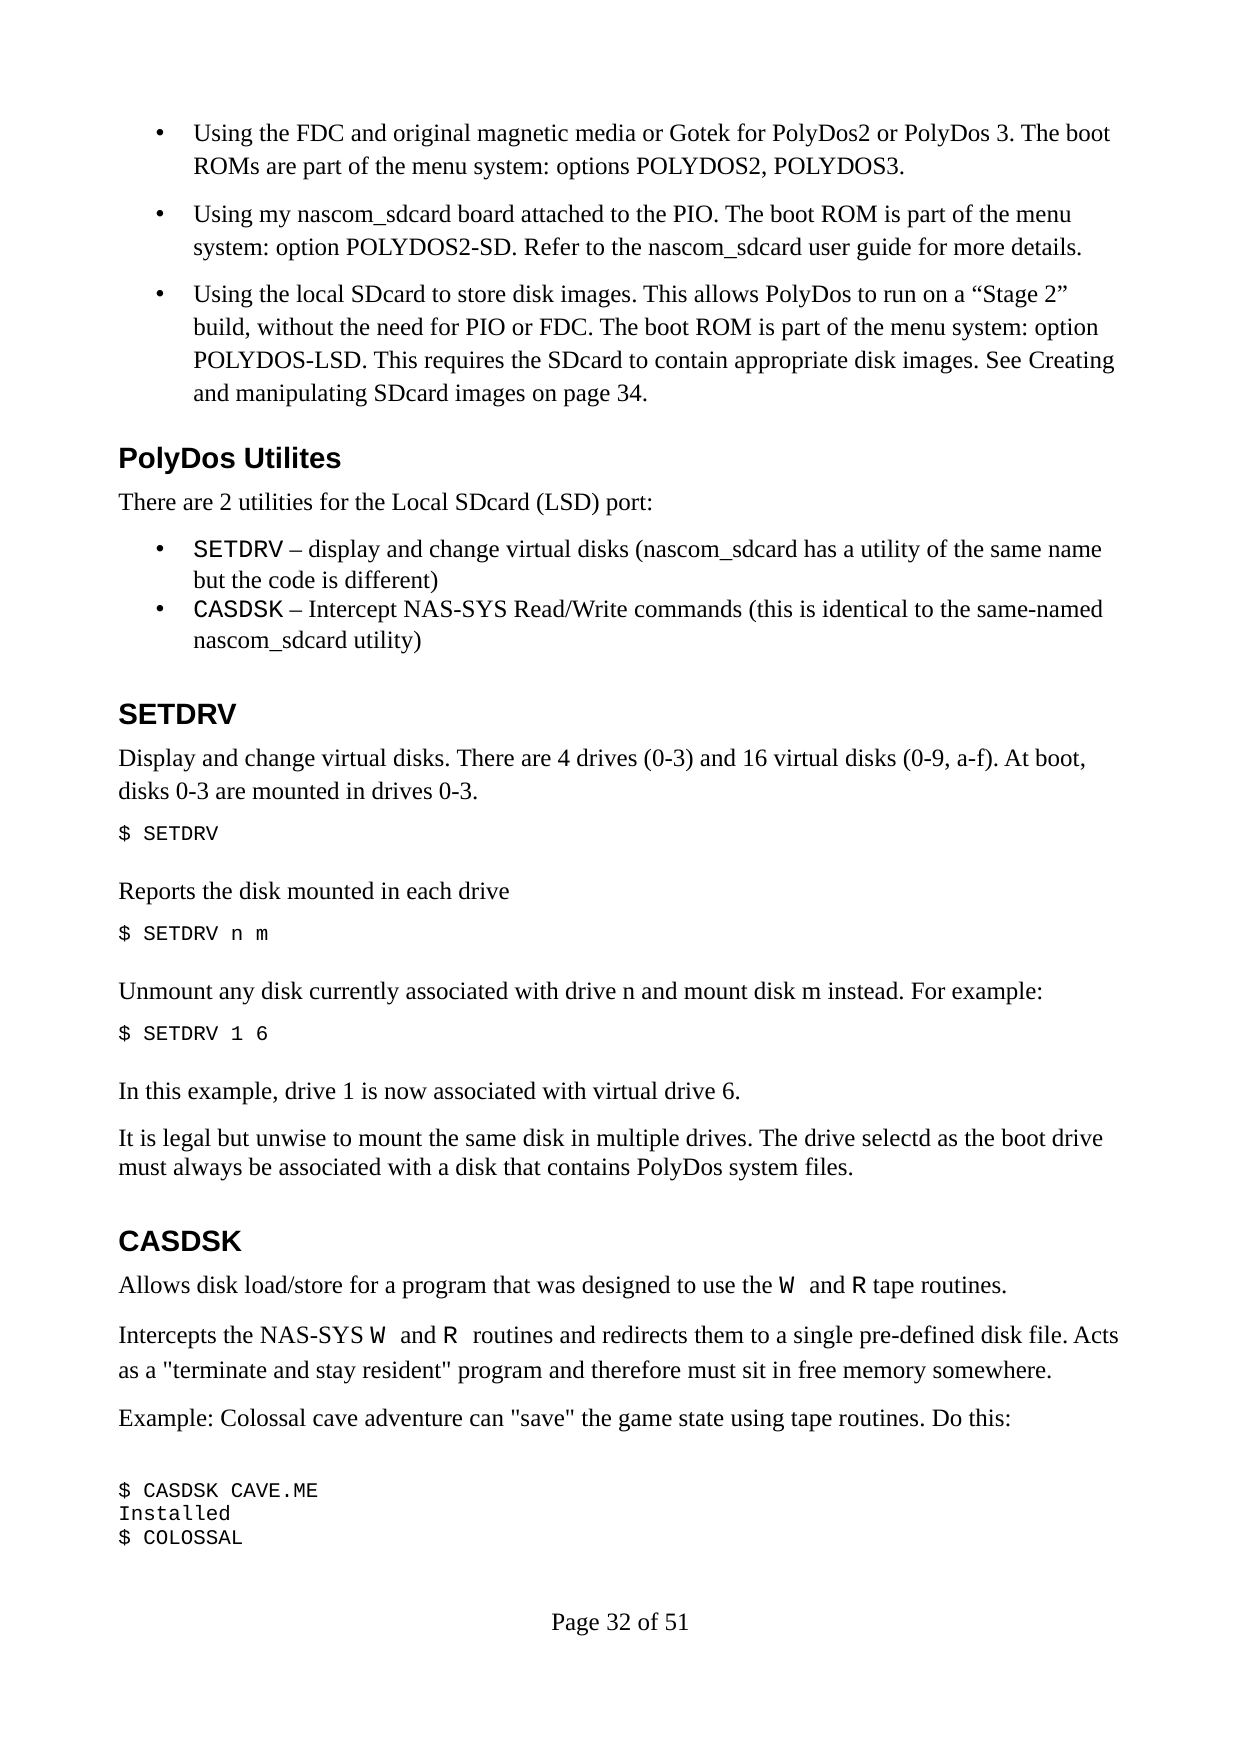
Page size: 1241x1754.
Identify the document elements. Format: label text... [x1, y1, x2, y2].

text Allows disk load/store for a program that was designed to use the W and R tape routines. [118, 1271, 1122, 1301]
list CASDSK – Intercept NAS-SYS Read/Write commands (this is identical to the same-named nascom_sdcard utility) [156, 594, 1122, 654]
text Installed [118, 1503, 1122, 1527]
list SETDRV – display and change virtual disks (nascom_sdcard has a utility of the same name but the code is different) [156, 534, 1122, 594]
text Reports the disk mounted in each drive [118, 876, 1122, 904]
text $ SETDRV 1 6 [118, 1023, 1122, 1047]
list Using the local SDcard to store disk images. This allows PolyDos to run on a “Stage 2” build, without the need for PIO or FDC. The boot ROM is part of the menu system: option POLYDOS-LSD. This requires the SDcard to contain appropriate disk images. See Creating and manipulating SDcard images on page 34. [156, 279, 1122, 407]
text Example: Colossal cave adventure can "save" the game state using tape routines. Do this: [118, 1403, 1122, 1432]
text $ COLOSSAL [118, 1527, 1122, 1551]
text In this example, drive 1 is now associated with virtual drive 6. [118, 1076, 1122, 1104]
text Unmount any disk currently associated with drive n and mount disk m instead. For example: [118, 976, 1122, 1004]
text Display and change virtual disks. There are 4 drives (0-3) and 16 virtual disks (0-9, a-f). At boot, disks 0-3 are mounted in drives 0-3. [118, 743, 1122, 804]
list Using my nascom_sdcard board attached to the PIO. The boot ROM is part of the menu system: option POLYDOS2-SD. Refer to the nascom_sdcard user guide for more details. [156, 199, 1122, 261]
list Using the FDC and original magnetic media or Gotek for PolyDos2 or PolyDos 3. The boot ROMs are part of the menu system: options POLYDOS2, POLYDOS3. [156, 118, 1122, 180]
text $ SETDRV n m [118, 923, 1122, 947]
text There are 2 utilities for the Local SDcard (LSD) port: [118, 487, 1122, 516]
text Intercepts the NAS-SYS W and R routines and redirects them to a single pre-defined disk file. Acts as a "terminate and stay resident" program and therefore must sit in free memory somewhere. [118, 1321, 1122, 1384]
text $ CASDSK CAVE.ME [118, 1479, 1122, 1503]
subtitle PolyDos Utilites [118, 441, 1122, 474]
subtitle CASDSK [118, 1224, 1122, 1258]
text It is legal but unwise to mount the same disk in multiple drives. The drive selectd as the boot drive must always be associated with a disk that contains PolyDos system files. [118, 1123, 1122, 1181]
subtitle SETDRV [118, 697, 1122, 730]
text $ SETDRV [118, 823, 1122, 847]
